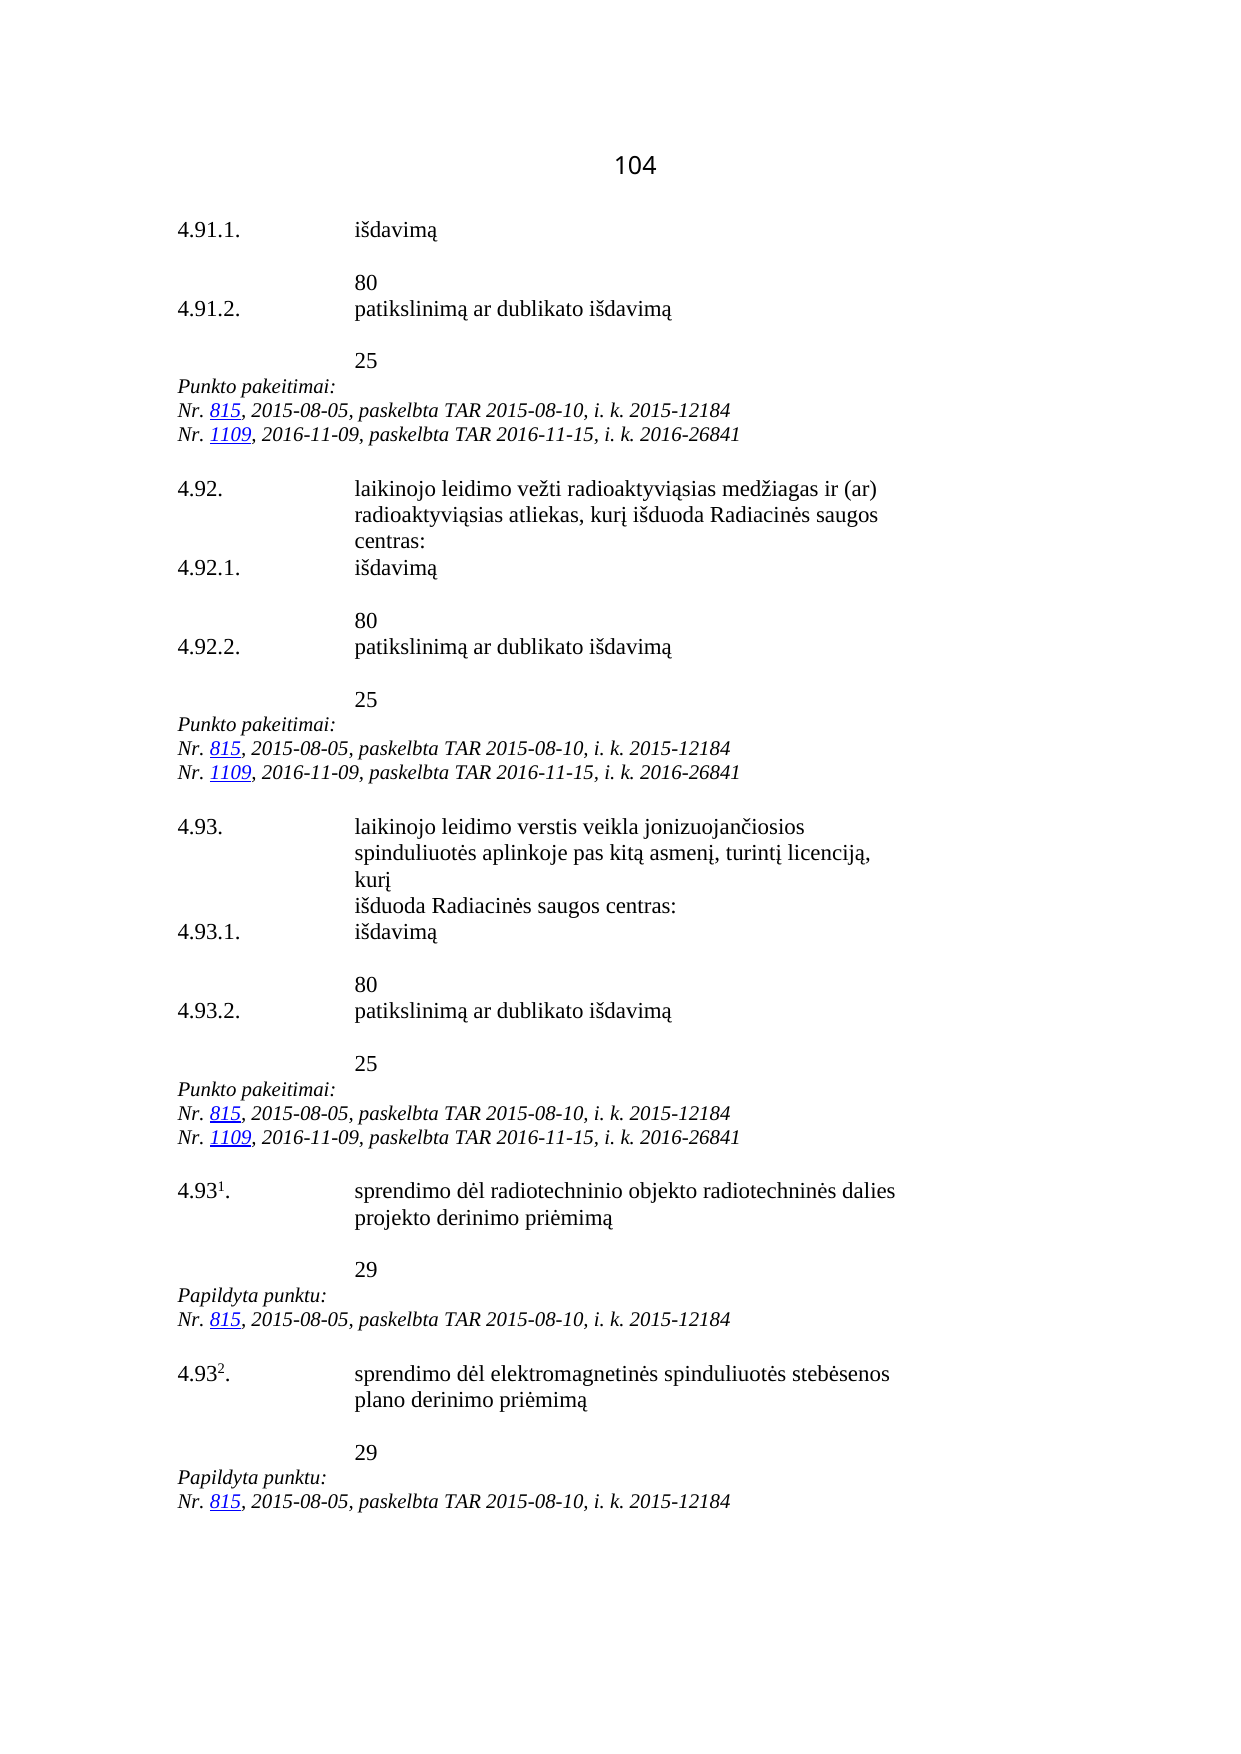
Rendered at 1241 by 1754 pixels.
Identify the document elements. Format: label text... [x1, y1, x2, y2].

text Papildyta punktu: [177, 1283, 1093, 1307]
text Papildyta punktu: [177, 1465, 1093, 1489]
text Nr. 815, 2015-08-05, paskelbta TAR 2015-08-10, i. k. 2015-12184 [177, 1101, 1093, 1125]
text 4.93. laikinojo leidimo verstis veikla jonizuojančiosios [177, 813, 886, 839]
text 4.92. laikinojo leidimo vežti radioaktyviąsias medžiagas ir (ar) [177, 475, 892, 501]
text plano derinimo priėmimą 29 [354, 1386, 945, 1465]
text 4.93.2. patikslinimą ar dublikato išdavimą 25 [177, 997, 886, 1077]
text centras: [354, 528, 892, 554]
text spinduliuotės aplinkoje pas kitą asmenį, turintį licenciją, kurį [354, 839, 886, 892]
text radioaktyviąsias atliekas, kurį išduoda Radiacinės saugos [354, 501, 892, 528]
text Nr. 815, 2015-08-05, paskelbta TAR 2015-08-10, i. k. 2015-12184 [177, 1489, 1093, 1513]
text Nr. 815, 2015-08-05, paskelbta TAR 2015-08-10, i. k. 2015-12184 [177, 736, 1093, 760]
text Nr. 1109, 2016-11-09, paskelbta TAR 2016-11-15, i. k. 2016-26841 [177, 422, 1093, 446]
text Nr. 1109, 2016-11-09, paskelbta TAR 2016-11-15, i. k. 2016-26841 [177, 1125, 1093, 1149]
text 4.93.1. išdavimą 80 [177, 918, 886, 997]
text išduoda Radiacinės saugos centras: [354, 892, 886, 918]
text Punkto pakeitimai: [177, 712, 1093, 736]
text Punkto pakeitimai: [177, 374, 1093, 398]
text 4.92.1. išdavimą 80 [177, 554, 892, 633]
text Nr. 815, 2015-08-05, paskelbta TAR 2015-08-10, i. k. 2015-12184 [177, 1307, 1093, 1331]
text 4.92.2. patikslinimą ar dublikato išdavimą 25 [177, 633, 892, 712]
text Nr. 1109, 2016-11-09, paskelbta TAR 2016-11-15, i. k. 2016-26841 [177, 760, 1093, 784]
text Punkto pakeitimai: [177, 1077, 1093, 1101]
text 4.91.1. išdavimą 80 [177, 216, 892, 295]
text 4.931. sprendimo dėl radiotechninio objekto radiotechninės dalies [177, 1177, 945, 1204]
text 4.91.2. patikslinimą ar dublikato išdavimą 25 [177, 295, 892, 374]
text Nr. 815, 2015-08-05, paskelbta TAR 2015-08-10, i. k. 2015-12184 [177, 398, 1093, 422]
text projekto derinimo priėmimą 29 [354, 1204, 945, 1283]
text 4.932. sprendimo dėl elektromagnetinės spinduliuotės stebėsenos [177, 1360, 945, 1386]
